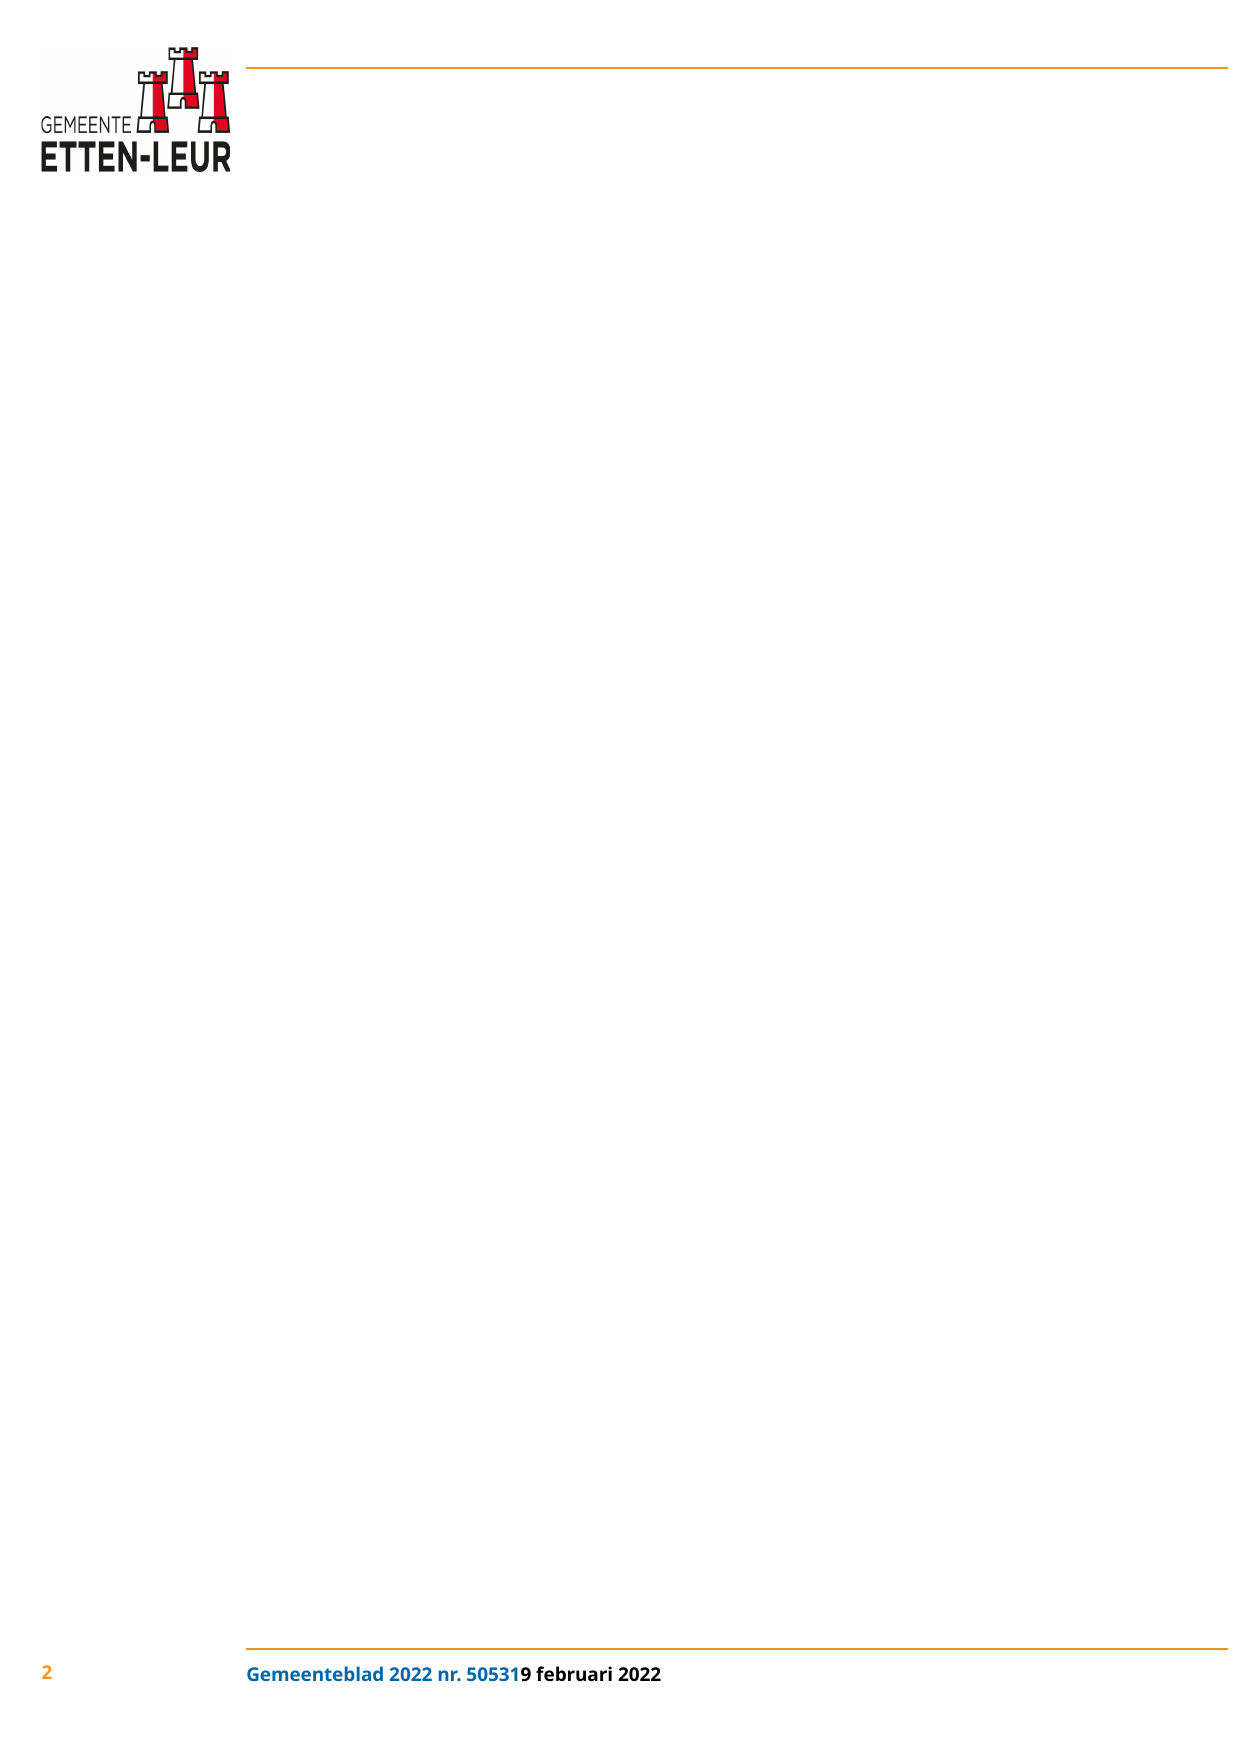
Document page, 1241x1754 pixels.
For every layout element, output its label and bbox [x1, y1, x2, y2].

picture [41, 47, 231, 172]
